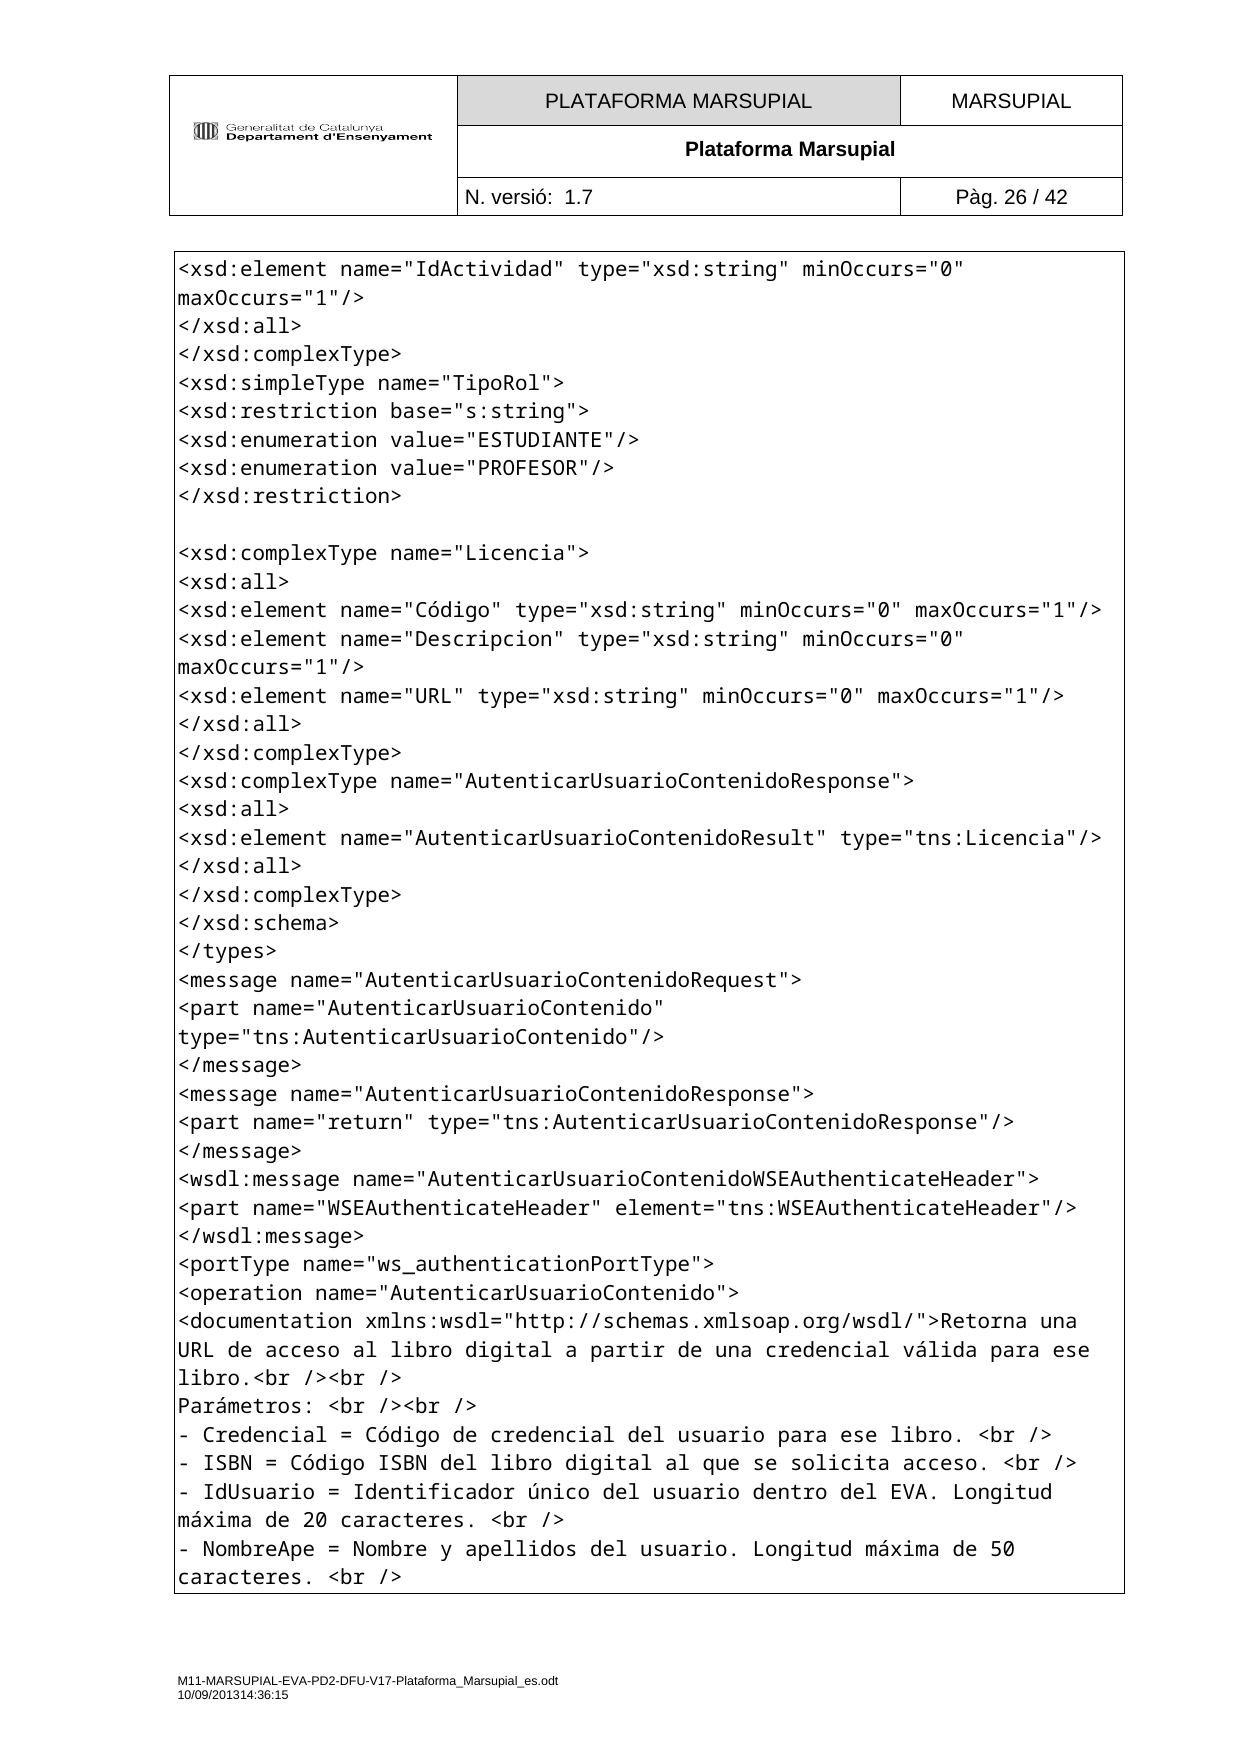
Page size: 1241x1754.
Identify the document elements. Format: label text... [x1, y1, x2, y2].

text <wsdl:message name="AutenticarUsuarioContenidoWSEAuthenticateHeader"> [177, 1164, 1122, 1193]
text <portType name="ws_authenticationPortType"> [177, 1249, 1122, 1278]
text </xsd:complexType> [177, 880, 1122, 908]
text </xsd:restriction> [177, 482, 1122, 510]
text <operation name="AutenticarUsuarioContenido"> [177, 1278, 1122, 1306]
text </wsdl:message> [177, 1221, 1122, 1249]
text <xsd:complexType name="AutenticarUsuarioContenidoResponse"> [177, 766, 1122, 794]
text <xsd:enumeration value="PROFESOR"/> [177, 453, 1122, 482]
text - NombreApe = Nombre y apellidos del usuario. Longitud máxima de 50 caracteres. <br /> [175, 1531, 1124, 1593]
text <part name="return" type="tns:AutenticarUsuarioContenidoResponse"/> [177, 1107, 1122, 1136]
text <xsd:all> [177, 794, 1122, 823]
text </types> [177, 937, 1122, 965]
text </xsd:complexType> [177, 738, 1122, 766]
text - IdUsuario = Identificador único del usuario dentro del EVA. Longitud máxima de 20 caracteres. <br /> [177, 1477, 1122, 1531]
text <xsd:enumeration value="ESTUDIANTE"/> [177, 425, 1122, 453]
text <xsd:restriction base="s:string"> [177, 396, 1122, 425]
text <xsd:all> [177, 567, 1122, 595]
text - Credencial = Código de credencial del usuario para ese libro. <br /> [177, 1420, 1122, 1448]
text </xsd:all> [177, 851, 1122, 880]
text <part name="AutenticarUsuarioContenido" type="tns:AutenticarUsuarioContenido"/> [177, 993, 1122, 1050]
text <documentation xmlns:wsdl="http://schemas.xmlsoap.org/wsdl/">Retorna una URL de acceso al libro digital a partir de una credencial válida para ese libro.<br /><br /> [177, 1306, 1122, 1392]
text </xsd:all> [177, 709, 1122, 738]
text <message name="AutenticarUsuarioContenidoResponse"> [177, 1079, 1122, 1107]
text <xsd:simpleType name="TipoRol"> [177, 368, 1122, 396]
text <message name="AutenticarUsuarioContenidoRequest"> [177, 965, 1122, 993]
text </xsd:schema> [177, 908, 1122, 937]
text Parámetros: <br /><br /> [177, 1392, 1122, 1420]
text <xsd:element name="Código" type="xsd:string" minOccurs="0" maxOccurs="1"/> [177, 595, 1122, 624]
text <xsd:complexType name="Licencia"> [177, 538, 1122, 567]
text - ISBN = Código ISBN del libro digital al que se solicita acceso. <br /> [177, 1448, 1122, 1477]
text <xsd:element name="URL" type="xsd:string" minOccurs="0" maxOccurs="1"/> [177, 681, 1122, 709]
text <xsd:element name="Descripcion" type="xsd:string" minOccurs="0" maxOccurs="1"/> [177, 624, 1122, 681]
text </xsd:complexType> [177, 339, 1122, 368]
text <xsd:element name="AutenticarUsuarioContenidoResult" type="tns:Licencia"/> [177, 823, 1122, 851]
text </message> [177, 1050, 1122, 1079]
text </message> [177, 1136, 1122, 1164]
text <xsd:element name="IdActividad" type="xsd:string" minOccurs="0" maxOccurs="1"/> [175, 252, 1124, 311]
text <part name="WSEAuthenticateHeader" element="tns:WSEAuthenticateHeader"/> [177, 1193, 1122, 1221]
text </xsd:all> [177, 311, 1122, 339]
